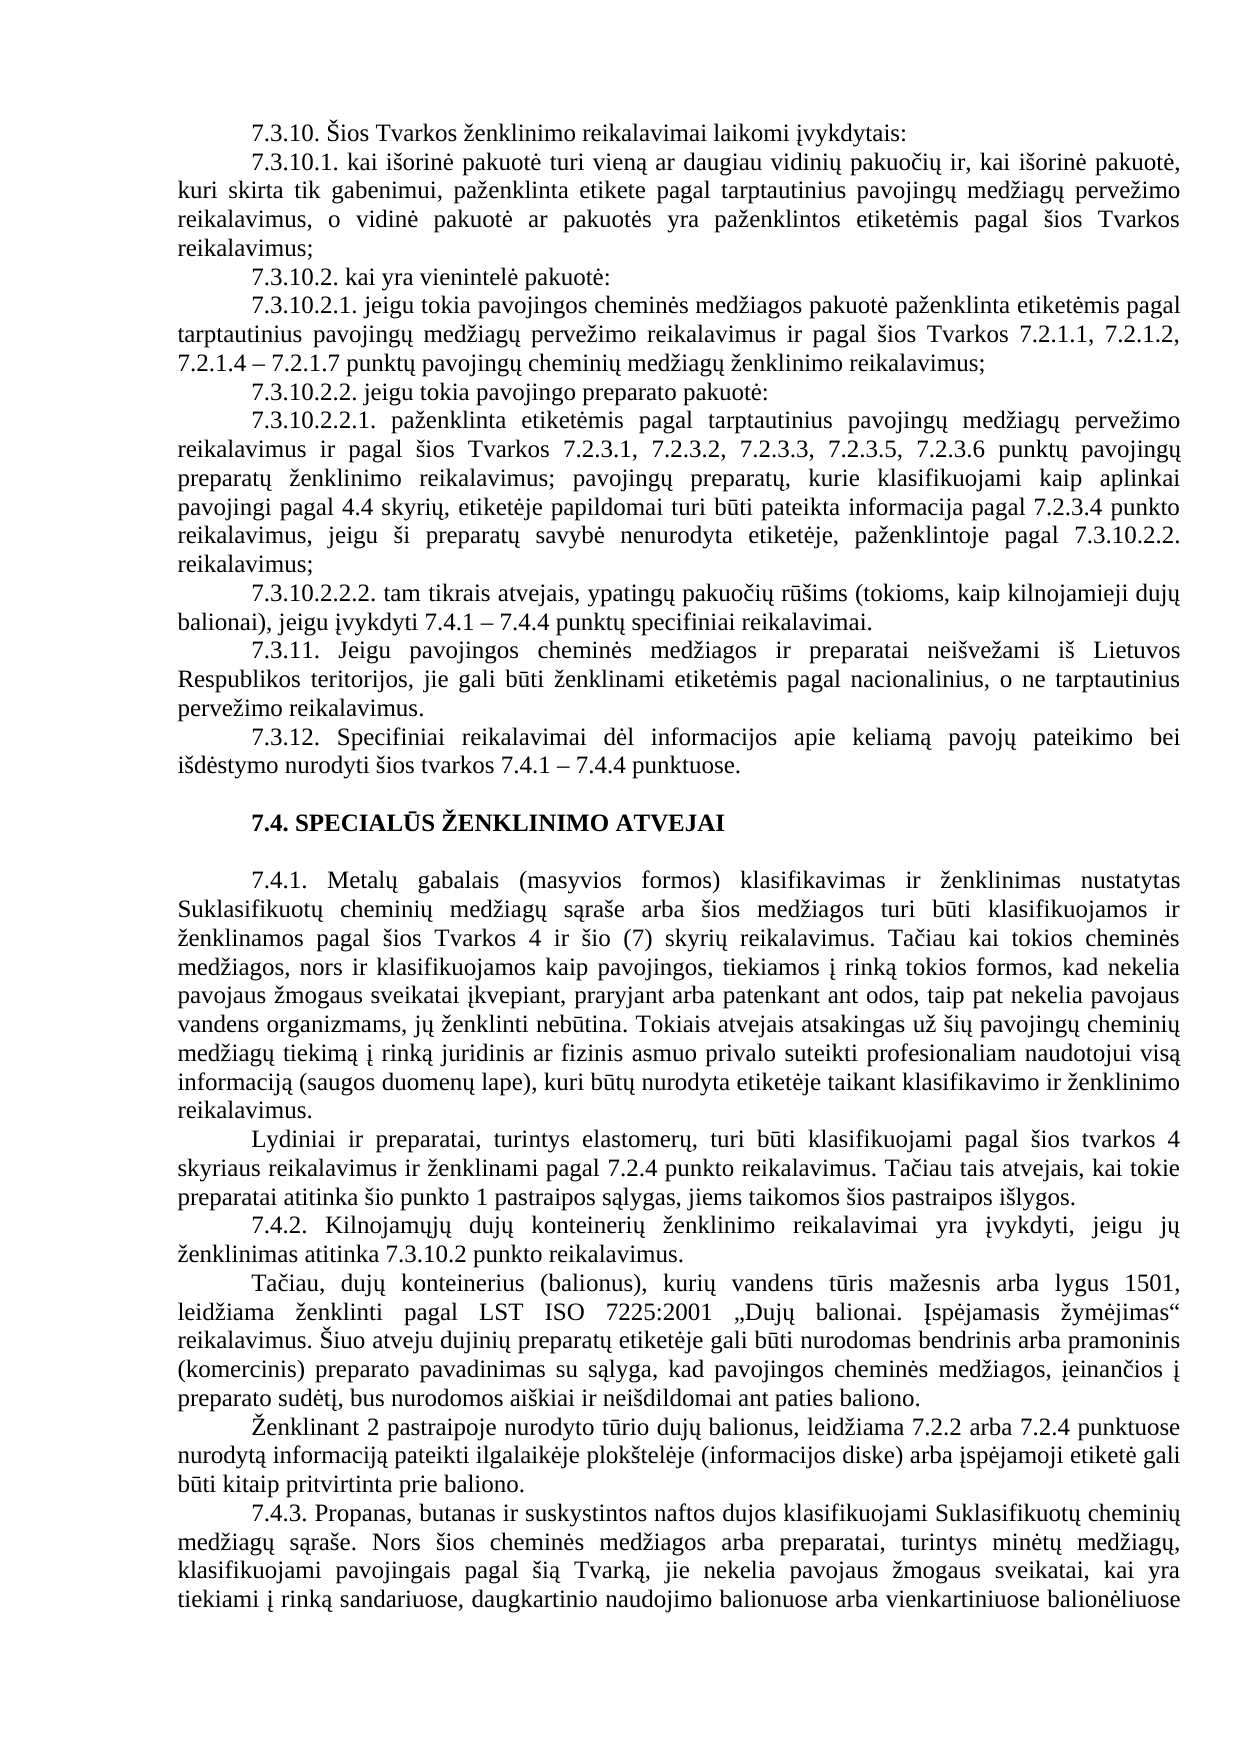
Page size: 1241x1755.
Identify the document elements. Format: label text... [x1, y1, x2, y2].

text 7.4. SPECIALŪS ŽENKLINIMO ATVEJAI [177, 808, 1181, 837]
text 7.3.12. Specifiniai reikalavimai dėl informacijos apie keliamą pavojų pateikimo bei išdėstymo nurodyti šios tvarkos 7.4.1 – 7.4.4 punktuose. [177, 722, 1181, 779]
text 7.3.11. Jeigu pavojingos cheminės medžiagos ir preparatai neišvežami iš Lietuvos Respublikos teritorijos, jie gali būti ženklinami etiketėmis pagal nacionalinius, o ne tarptautinius pervežimo reikalavimus. [177, 636, 1181, 722]
text 7.4.2. Kilnojamųjų dujų konteinerių ženklinimo reikalavimai yra įvykdyti, jeigu jų ženklinimas atitinka 7.3.10.2 punkto reikalavimus. [177, 1211, 1181, 1268]
text 7.3.10. Šios Tvarkos ženklinimo reikalavimai laikomi įvykdytais: [177, 118, 1181, 147]
text 7.3.10.2.2. jeigu tokia pavojingo preparato pakuotė: [177, 377, 1181, 406]
text 7.3.10.2.2.1. paženklinta etiketėmis pagal tarptautinius pavojingų medžiagų pervežimo reikalavimus ir pagal šios Tvarkos 7.2.3.1, 7.2.3.2, 7.2.3.3, 7.2.3.5, 7.2.3.6 punktų pavojingų preparatų ženklinimo reikalavimus; pavojingų preparatų, kurie klasifikuojami kaip aplinkai pavojingi pagal 4.4 skyrių, etiketėje papildomai turi būti pateikta informacija pagal 7.2.3.4 punkto reikalavimus, jeigu ši preparatų savybė nenurodyta etiketėje, paženklintoje pagal 7.3.10.2.2. reikalavimus; [177, 406, 1181, 578]
text Ženklinant 2 pastraipoje nurodyto tūrio dujų balionus, leidžiama 7.2.2 arba 7.2.4 punktuose nurodytą informaciją pateikti ilgalaikėje plokštelėje (informacijos diske) arba įspėjamoji etiketė gali būti kitaip pritvirtinta prie baliono. [177, 1412, 1181, 1498]
text 7.3.10.1. kai išorinė pakuotė turi vieną ar daugiau vidinių pakuočių ir, kai išorinė pakuotė, kuri skirta tik gabenimui, paženklinta etikete pagal tarptautinius pavojingų medžiagų pervežimo reikalavimus, o vidinė pakuotė ar pakuotės yra paženklintos etiketėmis pagal šios Tvarkos reikalavimus; [177, 147, 1181, 262]
text Tačiau, dujų konteinerius (balionus), kurių vandens tūris mažesnis arba lygus 1501, leidžiama ženklinti pagal LST ISO 7225:2001 „Dujų balionai. Įspėjamasis žymėjimas“ reikalavimus. Šiuo atveju dujinių preparatų etiketėje gali būti nurodomas bendrinis arba pramoninis (komercinis) preparato pavadinimas su sąlyga, kad pavojingos cheminės medžiagos, įeinančios į preparato sudėtį, bus nurodomos aiškiai ir neišdildomai ant paties baliono. [177, 1268, 1181, 1412]
text 7.3.10.2. kai yra vienintelė pakuotė: [177, 262, 1181, 291]
text Lydiniai ir preparatai, turintys elastomerų, turi būti klasifikuojami pagal šios tvarkos 4 skyriaus reikalavimus ir ženklinami pagal 7.2.4 punkto reikalavimus. Tačiau tais atvejais, kai tokie preparatai atitinka šio punkto 1 pastraipos sąlygas, jiems taikomos šios pastraipos išlygos. [177, 1124, 1181, 1211]
text 7.3.10.2.1. jeigu tokia pavojingos cheminės medžiagos pakuotė paženklinta etiketėmis pagal tarptautinius pavojingų medžiagų pervežimo reikalavimus ir pagal šios Tvarkos 7.2.1.1, 7.2.1.2, 7.2.1.4 – 7.2.1.7 punktų pavojingų cheminių medžiagų ženklinimo reikalavimus; [177, 291, 1181, 377]
text 7.4.1. Metalų gabalais (masyvios formos) klasifikavimas ir ženklinimas nustatytas Suklasifikuotų cheminių medžiagų sąraše arba šios medžiagos turi būti klasifikuojamos ir ženklinamos pagal šios Tvarkos 4 ir šio (7) skyrių reikalavimus. Tačiau kai tokios cheminės medžiagos, nors ir klasifikuojamos kaip pavojingos, tiekiamos į rinką tokios formos, kad nekelia pavojaus žmogaus sveikatai įkvepiant, praryjant arba patenkant ant odos, taip pat nekelia pavojaus vandens organizmams, jų ženklinti nebūtina. Tokiais atvejais atsakingas už šių pavojingų cheminių medžiagų tiekimą į rinką juridinis ar fizinis asmuo privalo suteikti profesionaliam naudotojui visą informaciją (saugos duomenų lape), kuri būtų nurodyta etiketėje taikant klasifikavimo ir ženklinimo reikalavimus. [177, 866, 1181, 1124]
text 7.3.10.2.2.2. tam tikrais atvejais, ypatingų pakuočių rūšims (tokioms, kaip kilnojamieji dujų balionai), jeigu įvykdyti 7.4.1 – 7.4.4 punktų specifiniai reikalavimai. [177, 578, 1181, 636]
text 7.4.3. Propanas, butanas ir suskystintos naftos dujos klasifikuojami Suklasifikuotų cheminių medžiagų sąraše. Nors šios cheminės medžiagos arba preparatai, turintys minėtų medžiagų, klasifikuojami pavojingais pagal šią Tvarką, jie nekelia pavojaus žmogaus sveikatai, kai yra tiekiami į rinką sandariuose, daugkartinio naudojimo balionuose arba vienkartiniuose balionėliuose [177, 1498, 1181, 1613]
